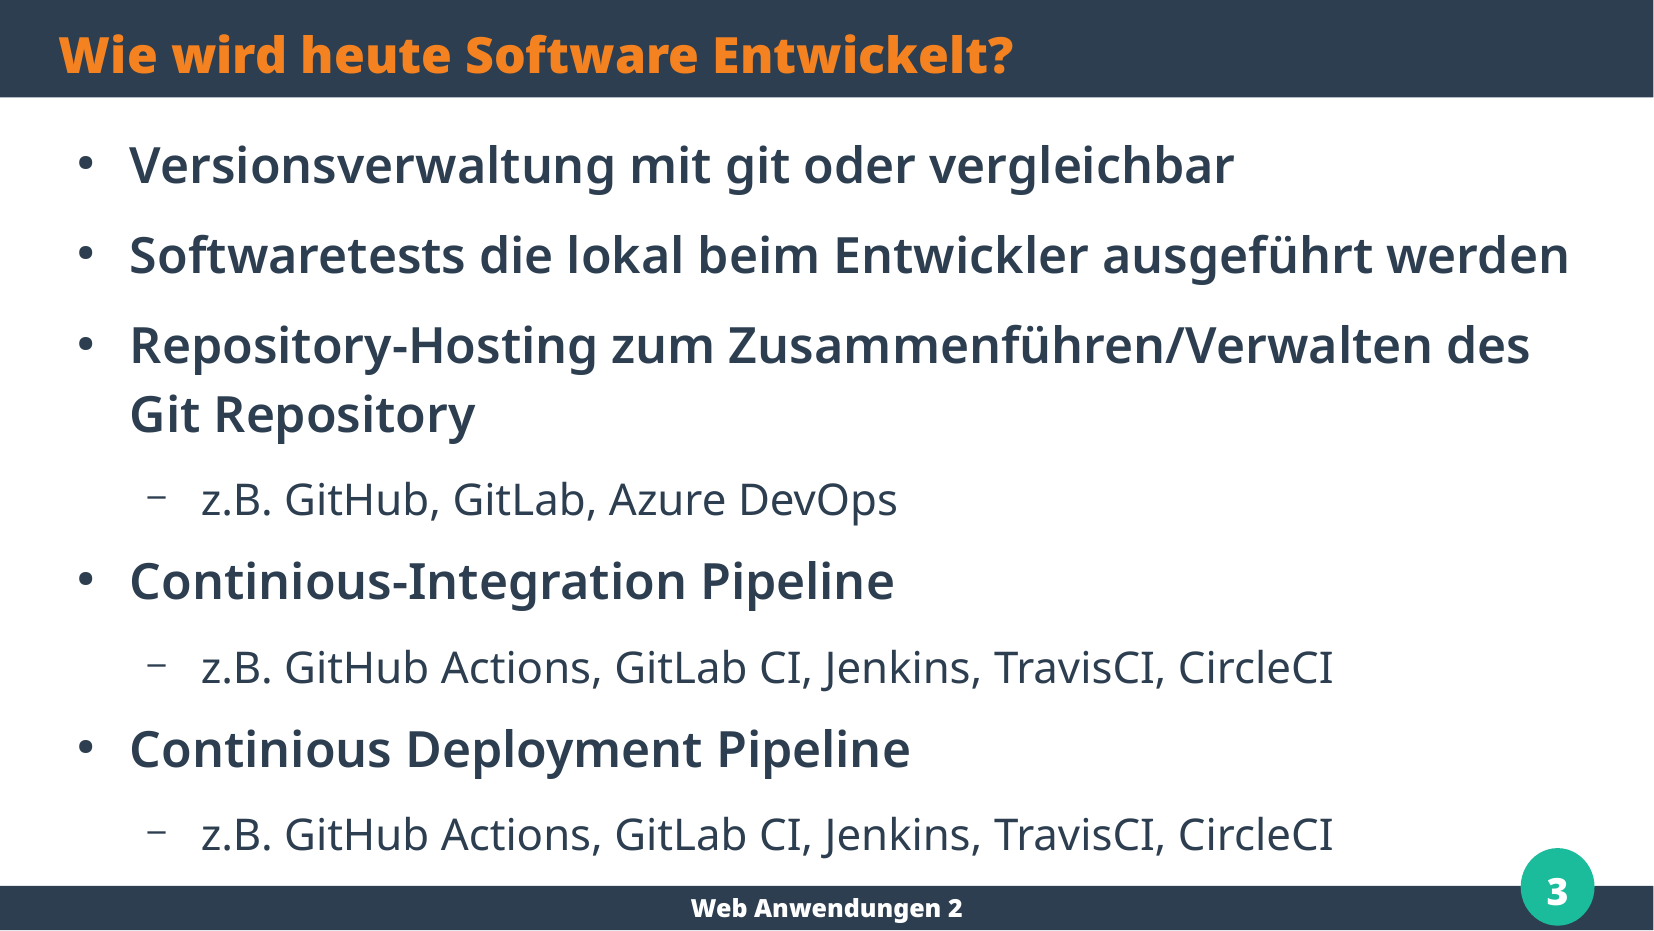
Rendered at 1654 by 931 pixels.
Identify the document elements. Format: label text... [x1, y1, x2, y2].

title Wie wird heute Software Entwickelt? [59, 8, 1595, 89]
list Versionsverwaltung mit git oder vergleichbar Softwaretests die lokal beim Entwickler ausgeführt werden Repository-Hosting zum Zusammenführen/Verwalten des Git Repository z.B. GitHub, GitLab, Azure DevOps Continious-Integration Pipeline z.B. GitHub Actions, GitLab CI, Jenkins, TravisCI, CircleCI Continious Deployment Pipeline z.B. GitHub Actions, GitLab CI, Jenkins, TravisCI, CircleCI [59, 129, 1595, 864]
